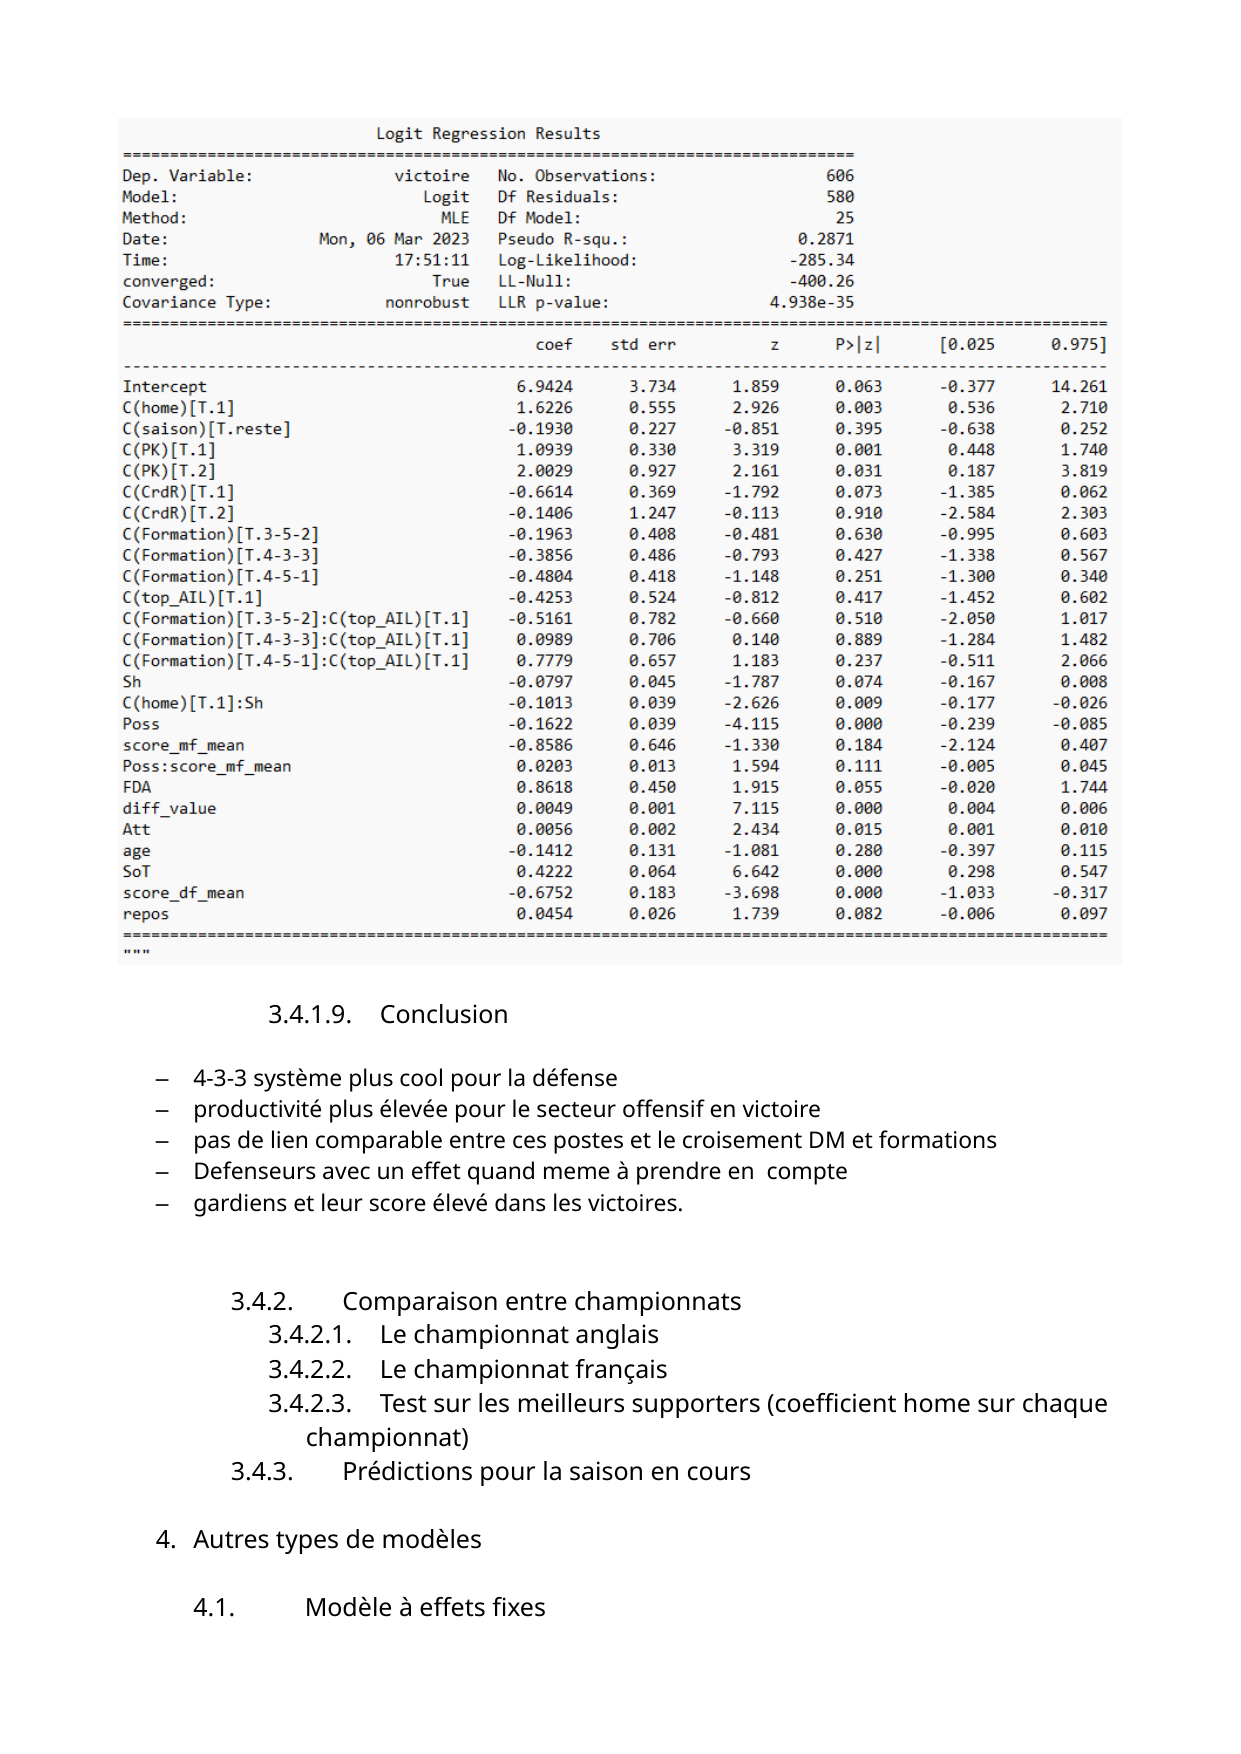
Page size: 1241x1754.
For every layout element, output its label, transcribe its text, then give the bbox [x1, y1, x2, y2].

list pas de lien comparable entre ces postes et le croisement DM et formations [156, 1124, 1122, 1155]
list Conclusion [268, 996, 1122, 1030]
list 4-3-3 système plus cool pour la défense [156, 1062, 1122, 1093]
list Defenseurs avec un effet quand meme à prendre en compte [156, 1155, 1122, 1187]
list Autres types de modèles [156, 1522, 1122, 1556]
list gardiens et leur score élevé dans les victoires. [156, 1187, 1122, 1218]
list productivité plus élevée pour le secteur offensif en victoire [156, 1093, 1122, 1124]
list Modèle à effets fixes [193, 1590, 1122, 1624]
list Test sur les meilleurs supporters (coefficient home sur chaque championnat) [268, 1385, 1122, 1453]
picture [118, 118, 1123, 965]
list Prédictions pour la saison en cours [231, 1453, 1122, 1487]
list Le championnat français [268, 1351, 1122, 1385]
list Le championnat anglais [268, 1317, 1122, 1351]
list Comparaison entre championnats [231, 1283, 1122, 1317]
